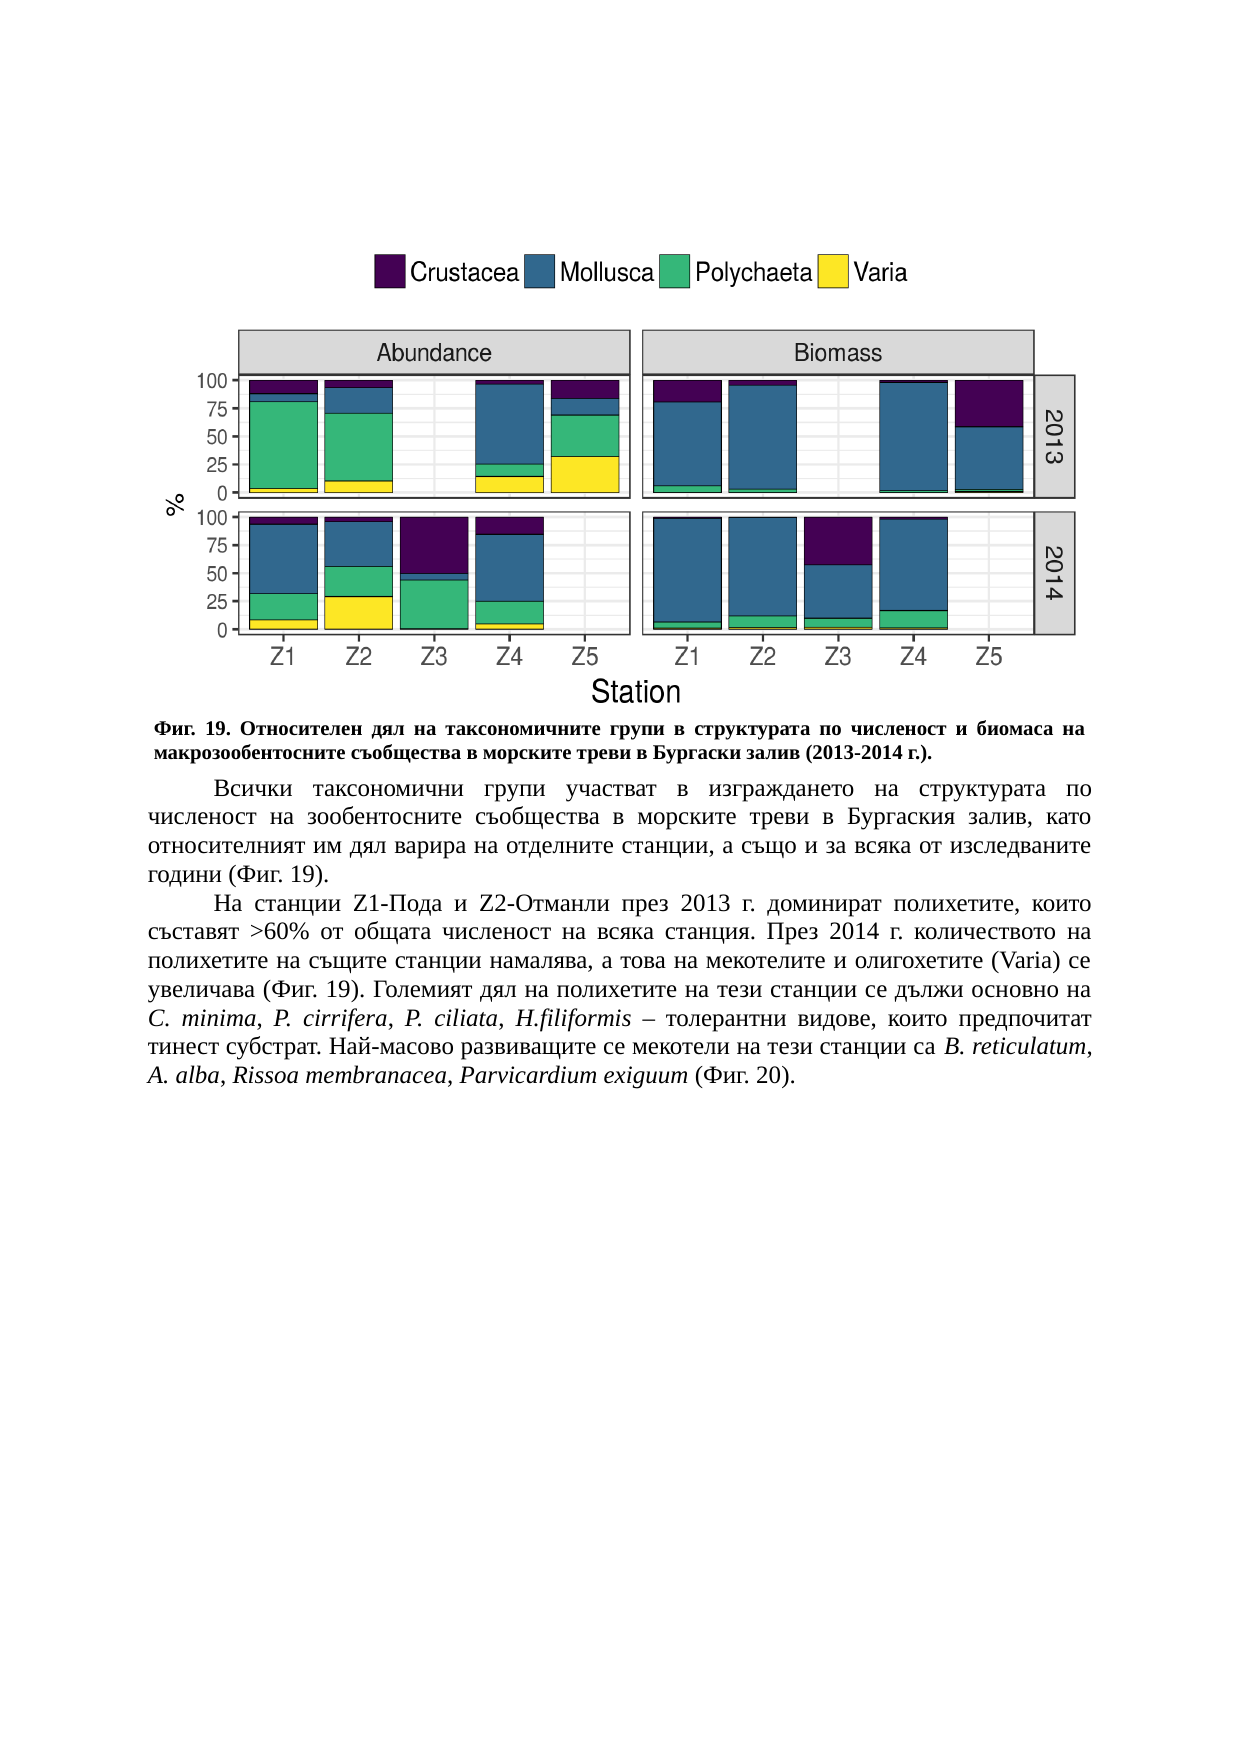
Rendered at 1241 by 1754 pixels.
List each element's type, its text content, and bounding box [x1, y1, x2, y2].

text Фиг. 19. Относителен дял на таксономичните групи в структурата по численост и биомаса на макрозообентосните съобщества в морските треви в Бургаски залив (2013-2014 г.). [153, 716, 1087, 764]
picture [153, 227, 1087, 716]
text На станции Z1-Пода и Z2-Отманли през 2013 г. доминират полихетите, които съставят >60% от общата численост на всяка станция. През 2014 г. количеството на полихетите на същите станции намалява, а това на мекотелите и олигохетите (Varia) се увеличава (Фиг. 19). Големият дял на полихетите на тези станции се дължи основно на C. minima, P. cirrifera, P. ciliata, H.filiformis – толерантни видове, които предпочитат тинест субстрат. Най-масово развиващите се мекотели на тези станции са B. reticulatum, A. alba, Rissoa membranacea, Parvicardium exiguum (Фиг. 20). [148, 888, 1093, 1089]
text Всички таксономични групи участват в изграждането на структурата по численост на зообентосните съобщества в морските треви в Бургаския залив, като относителният им дял варира на отделните станции, а също и за всяка от изследваните години (Фиг. 19). [148, 773, 1093, 888]
